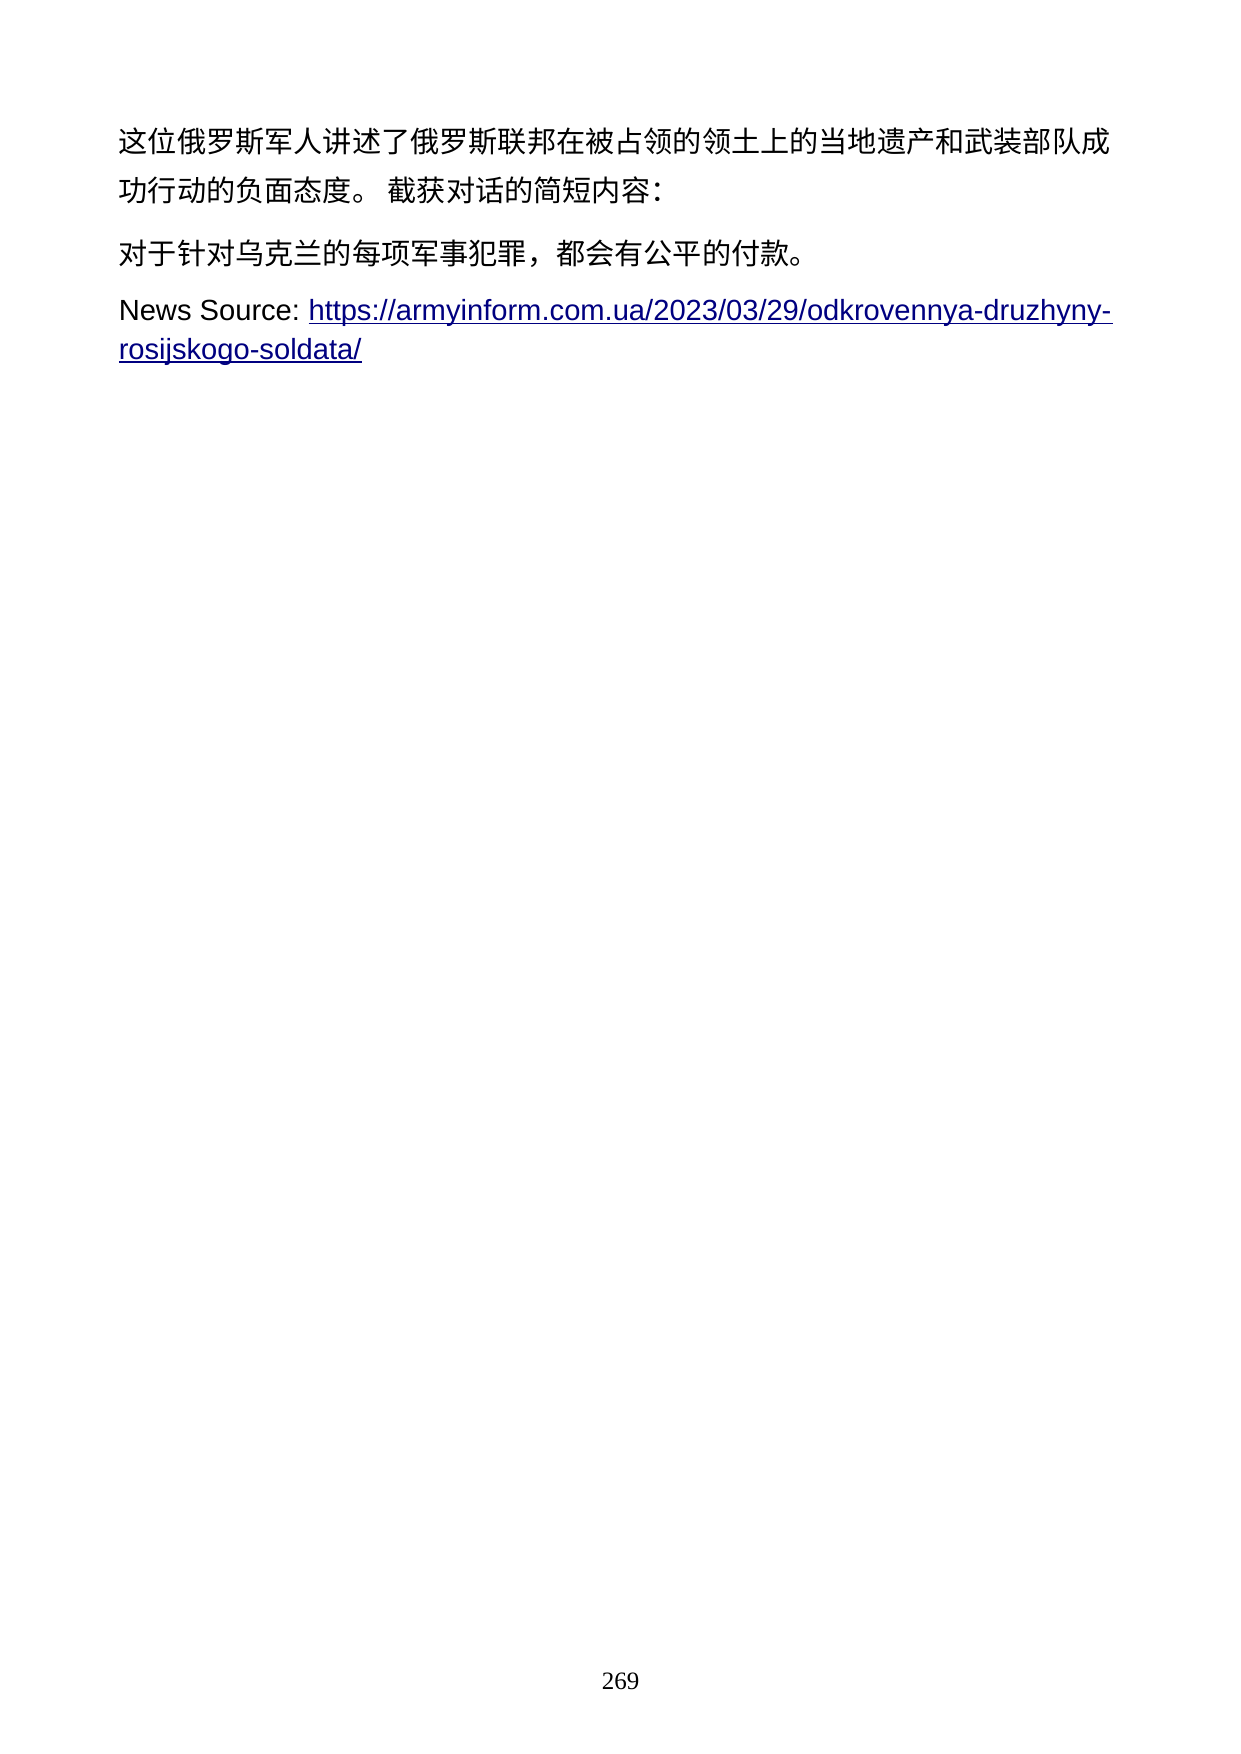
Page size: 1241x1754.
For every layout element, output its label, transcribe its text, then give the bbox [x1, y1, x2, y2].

text 这位俄罗斯军人讲述了俄罗斯联邦在被占领的领土上的当地遗产和武装部队成功行动的负面态度。 截获对话的简短内容： [118, 118, 1122, 209]
text News Source: https://armyinform.com.ua/2023/03/29/odkrovennya-druzhyny-rosijskogo-soldata/ [118, 293, 1122, 365]
text 对于针对乌克兰的每项军事犯罪，都会有公平的付款。 [118, 230, 1122, 272]
